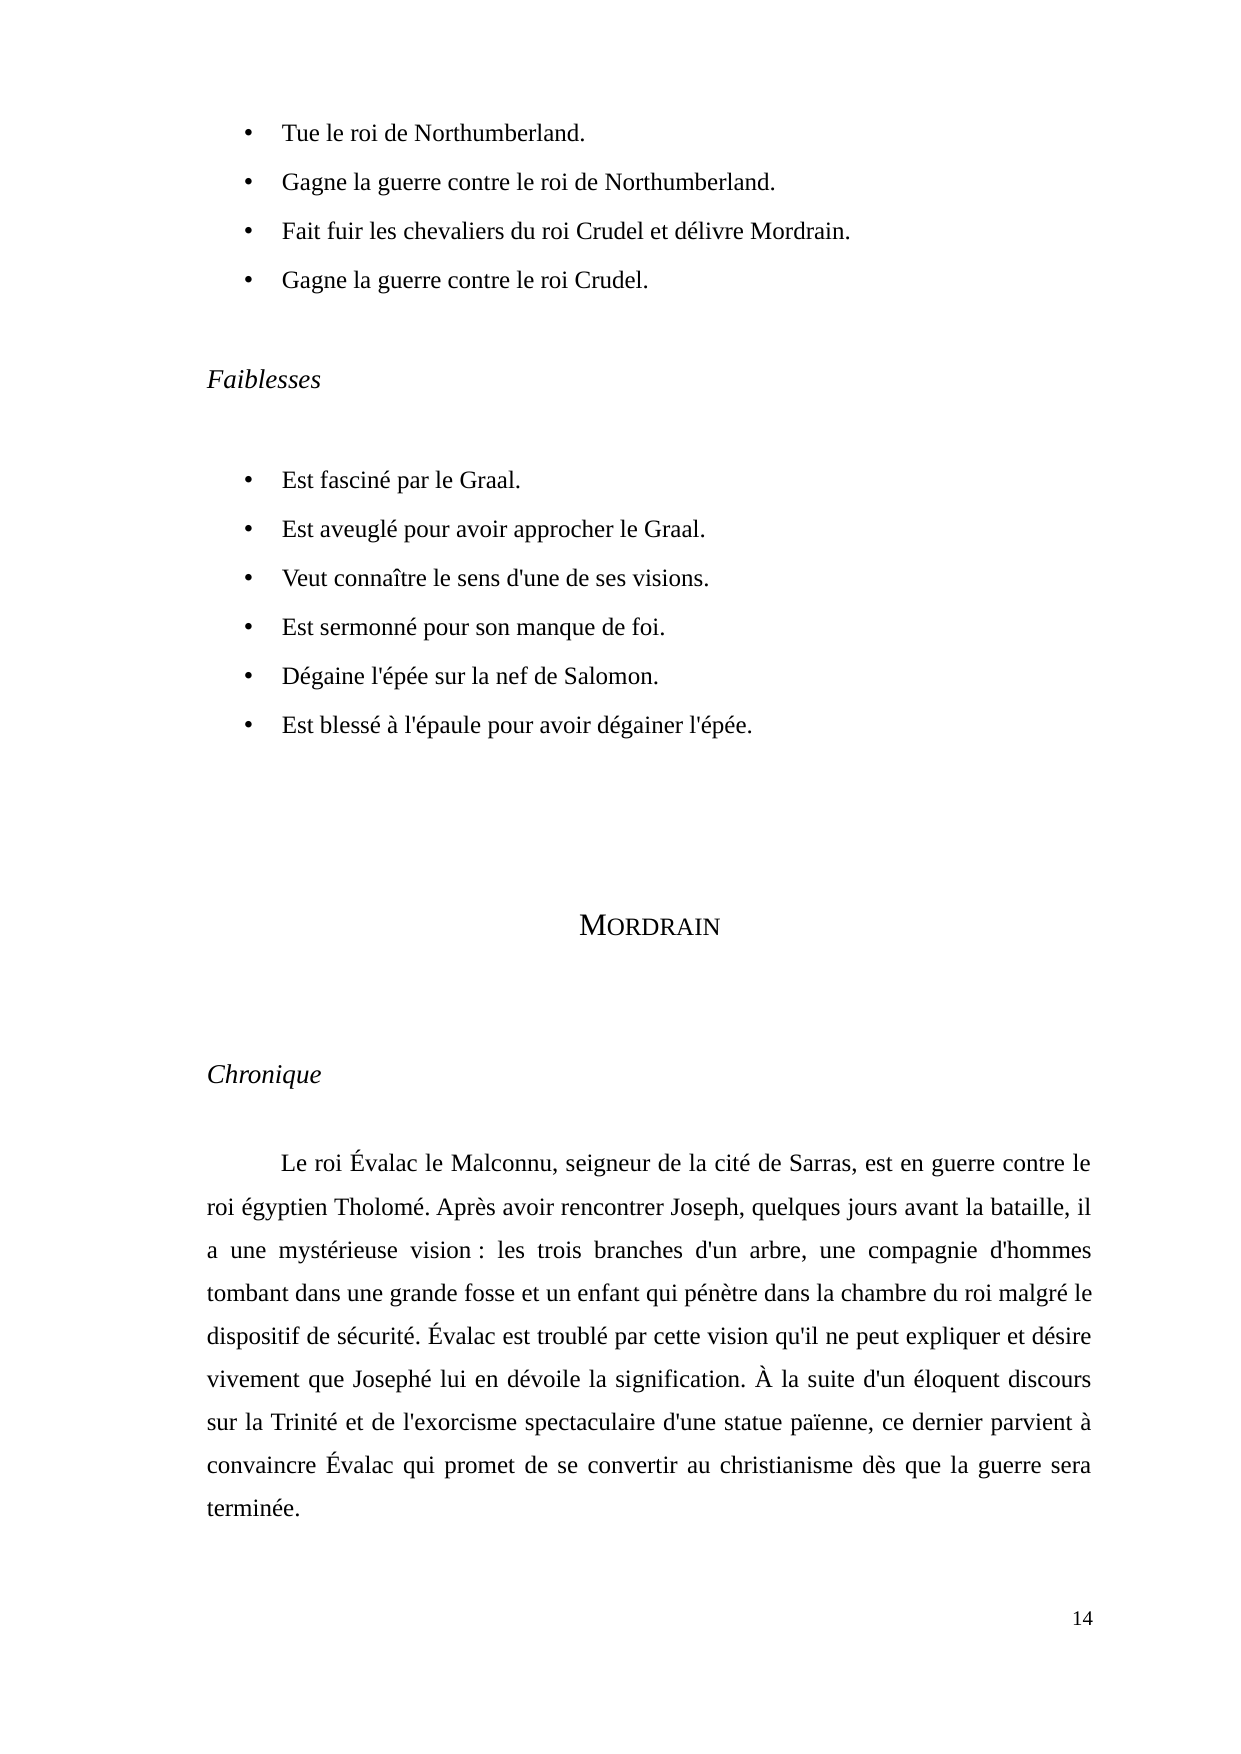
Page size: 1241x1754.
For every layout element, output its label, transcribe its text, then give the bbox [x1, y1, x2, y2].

list Est blessé à l'épaule pour avoir dégainer l'épée. [244, 710, 1093, 739]
list Gagne la guerre contre le roi de Northumberland. [244, 167, 1093, 196]
list Tue le roi de Northumberland. [244, 118, 1093, 147]
list Veut connaître le sens d'une de ses visions. [244, 563, 1093, 592]
list Dégaine l'épée sur la nef de Salomon. [244, 661, 1093, 690]
list Est fasciné par le Graal. [244, 465, 1093, 494]
text Chronique [207, 1059, 1093, 1090]
text Le roi Évalac le Malconnu, seigneur de la cité de Sarras, est en guerre contre le roi égyptien Tholomé. Après avoir rencontrer Joseph, quelques jours avant la bataille, il a une mystérieuse vision : les trois branches d'un arbre, une compagnie d'hommes tombant dans une grande fosse et un enfant qui pénètre dans la chambre du roi malgré le dispositif de sécurité. Évalac est troublé par cette vision qu'il ne peut expliquer et désire vivement que Josephé lui en dévoile la signification. À la suite d'un éloquent discours sur la Trinité et de l'exorcisme spectaculaire d'une statue païenne, ce dernier parvient à convaincre Évalac qui promet de se convertir au christianisme dès que la guerre sera terminée. [207, 1148, 1093, 1522]
list Est aveuglé pour avoir approcher le Graal. [244, 514, 1093, 543]
list Fait fuir les chevaliers du roi Crudel et délivre Mordrain. [244, 216, 1093, 245]
text Faiblesses [207, 363, 1093, 394]
list Gagne la guerre contre le roi Crudel. [244, 265, 1093, 294]
list Est sermonné pour son manque de foi. [244, 612, 1093, 641]
text Mordrain [207, 907, 1093, 943]
